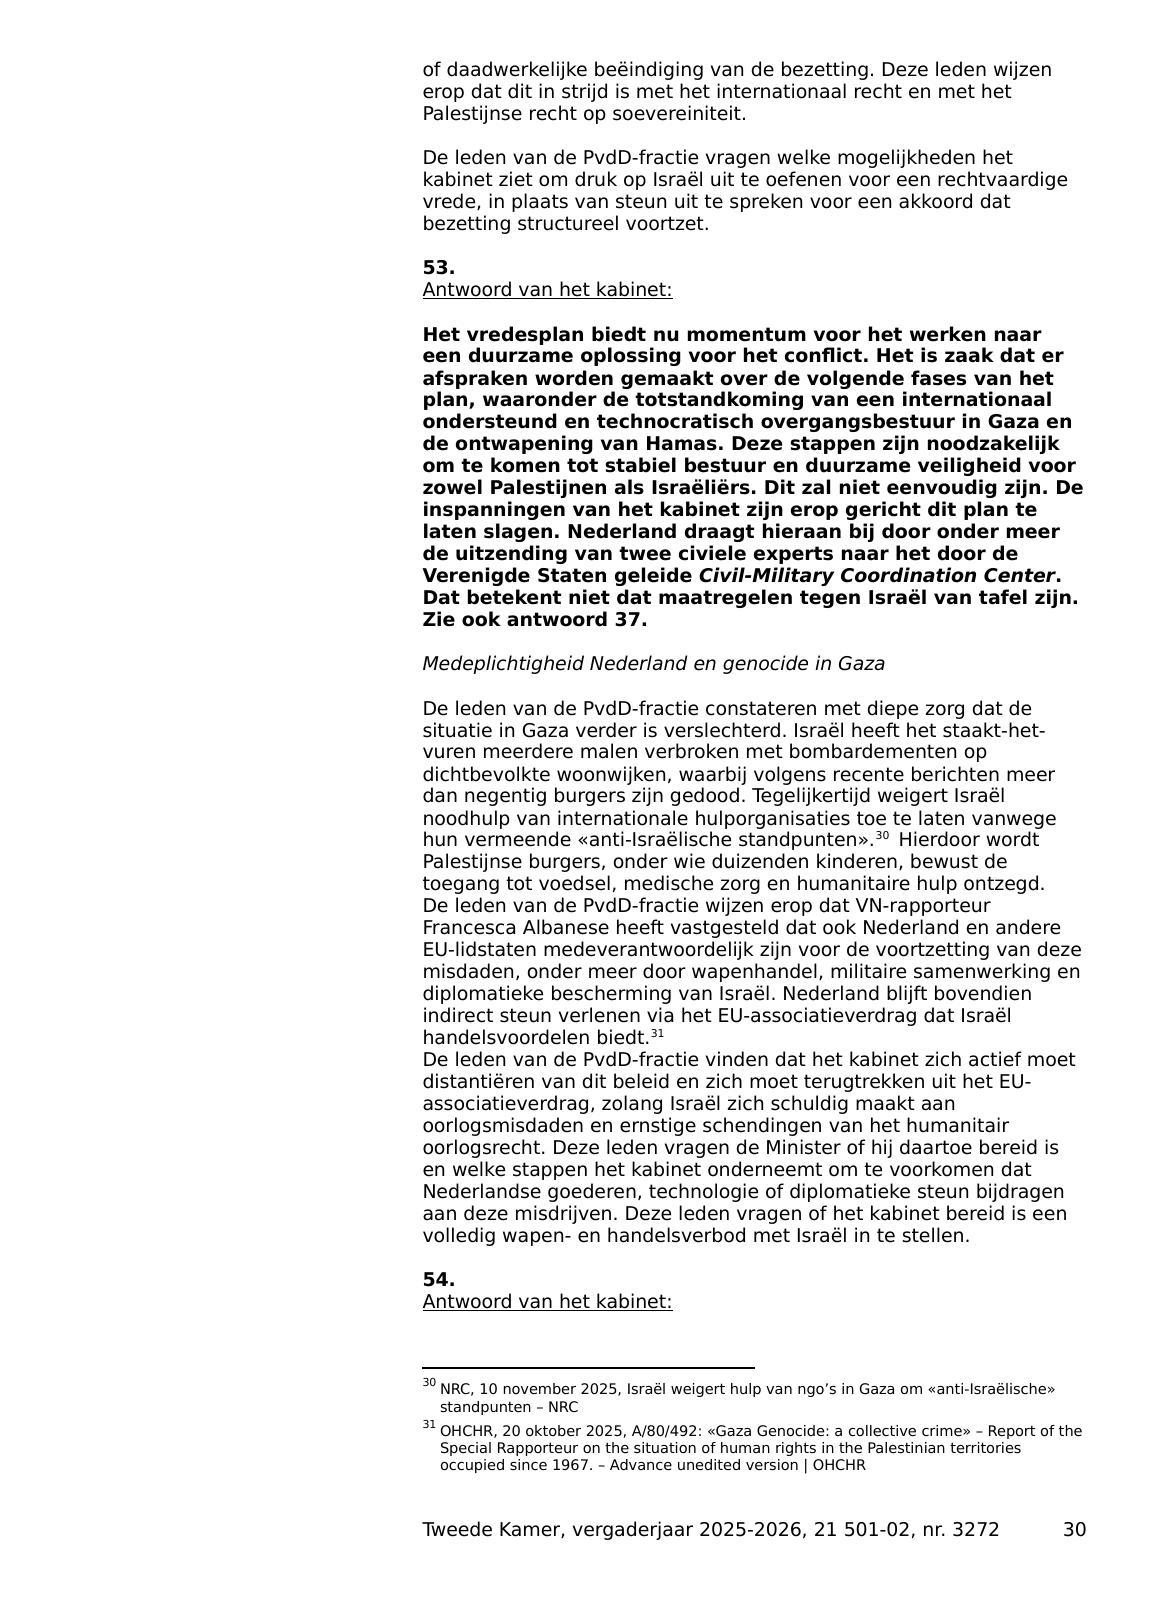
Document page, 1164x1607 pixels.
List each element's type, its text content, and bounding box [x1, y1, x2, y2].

text De leden van de PvdD-fractie vragen welke mogelijkheden het kabinet ziet om druk op Israël uit te oefenen voor een rechtvaardige vrede, in plaats van steun uit te spreken voor een akkoord dat bezetting structureel voortzet. [422, 147, 1087, 235]
text Antwoord van het kabinet: [422, 1291, 1087, 1313]
text 53. [422, 257, 1087, 279]
text Het vredesplan biedt nu momentum voor het werken naar een duurzame oplossing voor het conflict. Het is zaak dat er afspraken worden gemaakt over de volgende fases van het plan, waaronder de totstandkoming van een internationaal ondersteund en technocratisch overgangsbestuur in Gaza en de ontwapening van Hamas. Deze stappen zijn noodzakelijk om te komen tot stabiel bestuur en duurzame veiligheid voor zowel Palestijnen als Israëliërs. Dit zal niet eenvoudig zijn. De inspanningen van het kabinet zijn erop gericht dit plan te laten slagen. Nederland draagt hieraan bij door onder meer de uitzending van twee civiele experts naar het door de Verenigde Staten geleide Civil-Military Coordination Center. Dat betekent niet dat maatregelen tegen Israël van tafel zijn. Zie ook antwoord 37. [422, 323, 1087, 631]
text Antwoord van het kabinet: [422, 279, 1087, 301]
text De leden van de PvdD-fractie vinden dat het kabinet zich actief moet distantiëren van dit beleid en zich moet terugtrekken uit het EU-associatieverdrag, zolang Israël zich schuldig maakt aan oorlogsmisdaden en ernstige schendingen van het humanitair oorlogsrecht. Deze leden vragen de Minister of hij daartoe bereid is en welke stappen het kabinet onderneemt om te voorkomen dat Nederlandse goederen, technologie of diplomatieke steun bijdragen aan deze misdrijven. Deze leden vragen of het kabinet bereid is een volledig wapen- en handelsverbod met Israël in te stellen. [422, 1049, 1087, 1247]
text De leden van de PvdD-fractie constateren met diepe zorg dat de situatie in Gaza verder is verslechterd. Israël heeft het staakt-het-vuren meerdere malen verbroken met bombardementen op dichtbevolkte woonwijken, waarbij volgens recente berichten meer dan negentig burgers zijn gedood. Tegelijkertijd weigert Israël noodhulp van internationale hulporganisaties toe te laten vanwege hun vermeende «anti-Israëlische standpunten». Hierdoor wordt Palestijnse burgers, onder wie duizenden kinderen, bewust de toegang tot voedsel, medische zorg en humanitaire hulp ontzegd. [422, 697, 1087, 895]
text De leden van de PvdD-fractie wijzen erop dat VN-rapporteur Francesca Albanese heeft vastgesteld dat ook Nederland en andere EU-lidstaten medeverantwoordelijk zijn voor de voortzetting van deze misdaden, onder meer door wapenhandel, militaire samenwerking en diplomatieke bescherming van Israël. Nederland blijft bovendien indirect steun verlenen via het EU-associatieverdrag dat Israël handelsvoordelen biedt. [422, 895, 1087, 1049]
text OHCHR, 20 oktober 2025, A/80/492: «Gaza Genocide: a collective crime» – Report of the Special Rapporteur on the situation of human rights in the Palestinian territories occupied since 1967. – Advance unedited version | OHCHR [422, 1418, 1087, 1474]
text 54. [422, 1269, 1087, 1291]
text of daadwerkelijke beëindiging van de bezetting. Deze leden wijzen erop dat dit in strijd is met het internationaal recht en met het Palestijnse recht op soevereiniteit. [422, 59, 1087, 125]
text NRC, 10 november 2025, Israël weigert hulp van ngo’s in Gaza om «anti-Israëlische» standpunten – NRC [422, 1377, 1087, 1416]
subtitle Medeplichtigheid Nederland en genocide in Gaza [422, 653, 1087, 675]
